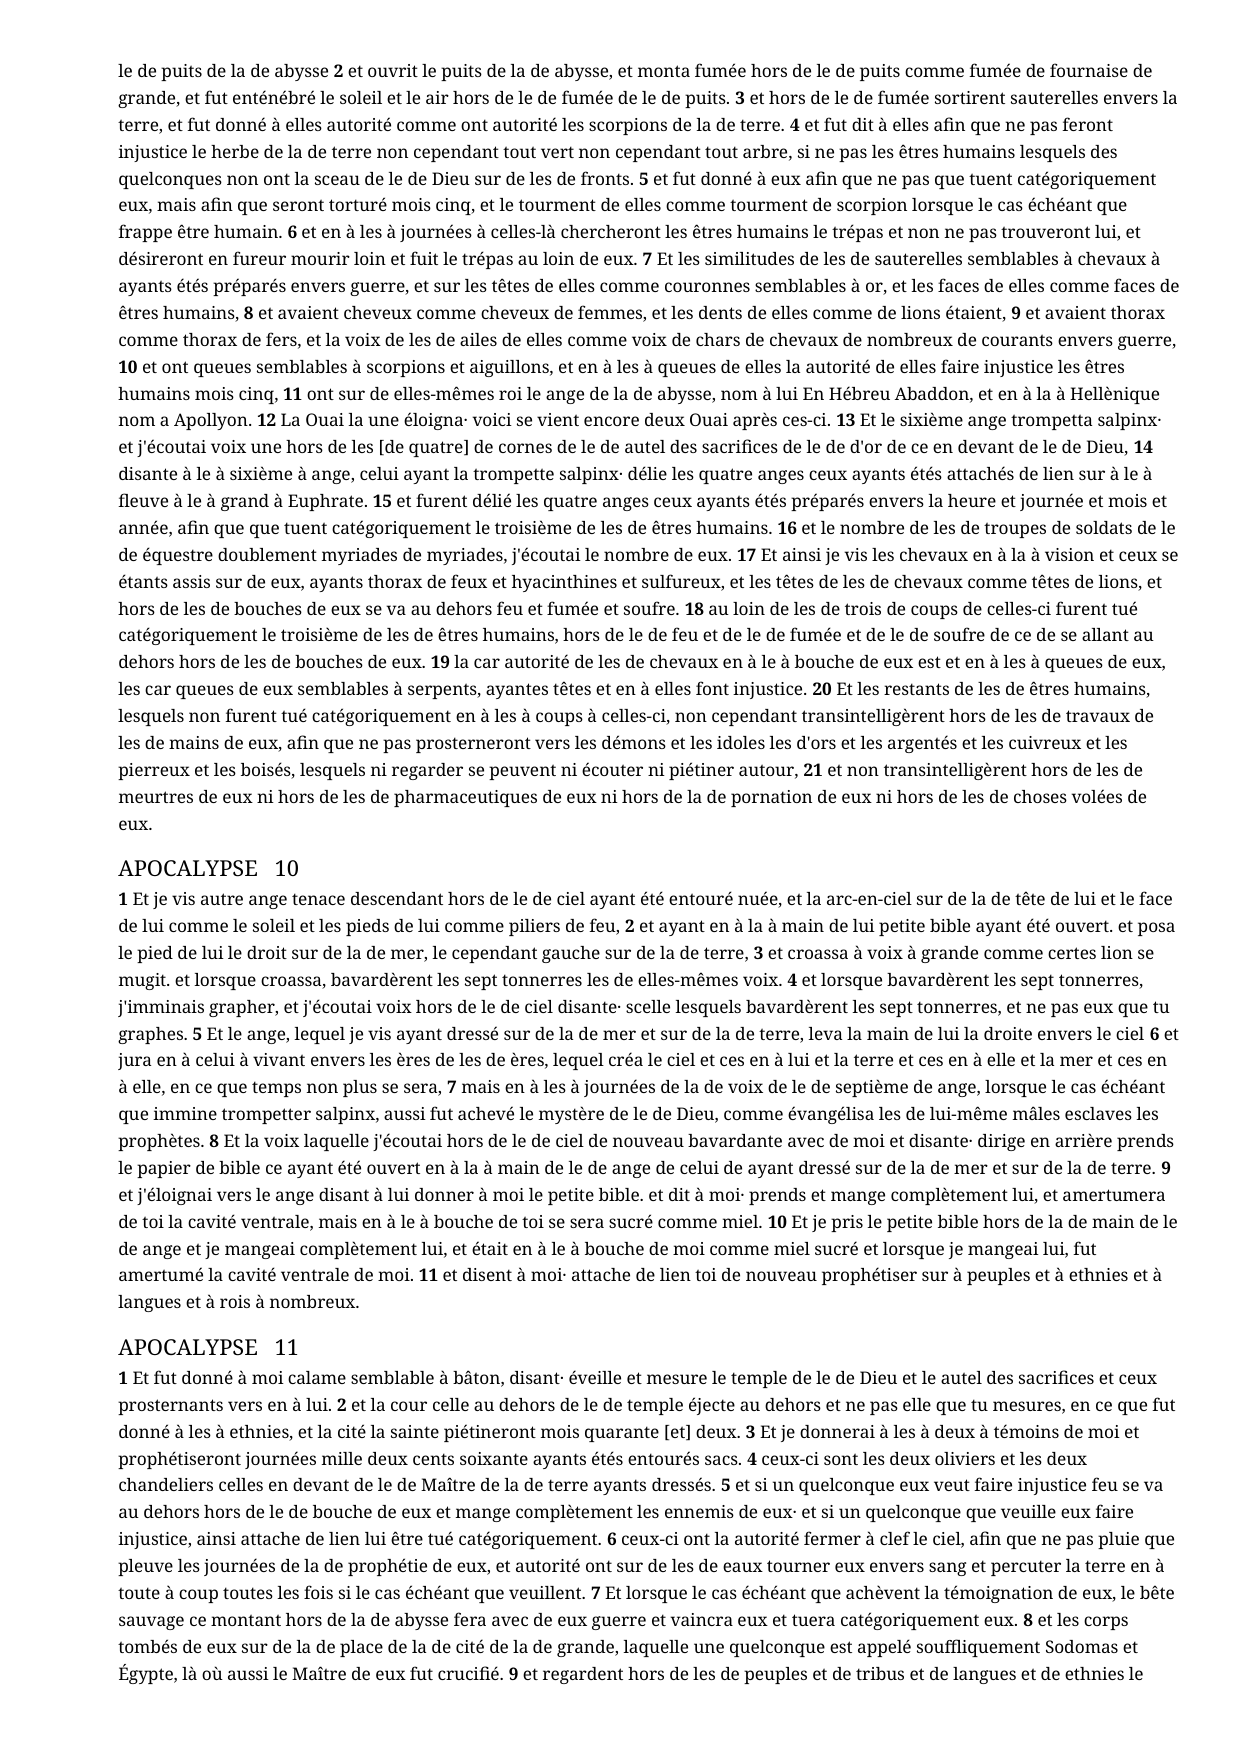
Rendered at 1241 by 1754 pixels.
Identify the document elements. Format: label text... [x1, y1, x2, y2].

text APOCALYPSE 10 [118, 853, 1181, 883]
text 1 Et je vis autre ange tenace descendant hors de le de ciel ayant été entouré nuée, et la arc-en-ciel sur de la de tête de lui et le face de lui comme le soleil et les pieds de lui comme piliers de feu, 2 et ayant en à la à main de lui petite bible ayant été ouvert. et posa le pied de lui le droit sur de la de mer, le cependant gauche sur de la de terre, 3 et croassa à voix à grande comme certes lion se mugit. et lorsque croassa, bavardèrent les sept tonnerres les de elles-mêmes voix. 4 et lorsque bavardèrent les sept tonnerres, j'imminais grapher, et j'écoutai voix hors de le de ciel disante· scelle lesquels bavardèrent les sept tonnerres, et ne pas eux que tu graphes. 5 Et le ange, lequel je vis ayant dressé sur de la de mer et sur de la de terre, leva la main de lui la droite envers le ciel 6 et jura en à celui à vivant envers les ères de les de ères, lequel créa le ciel et ces en à lui et la terre et ces en à elle et la mer et ces en à elle, en ce que temps non plus se sera, 7 mais en à les à journées de la de voix de le de septième de ange, lorsque le cas échéant que immine trompetter salpinx, aussi fut achevé le mystère de le de Dieu, comme évangélisa les de lui-même mâles esclaves les prophètes. 8 Et la voix laquelle j'écoutai hors de le de ciel de nouveau bavardante avec de moi et disante· dirige en arrière prends le papier de bible ce ayant été ouvert en à la à main de le de ange de celui de ayant dressé sur de la de mer et sur de la de terre. 9 et j'éloignai vers le ange disant à lui donner à moi le petite bible. et dit à moi· prends et mange complètement lui, et amertumera de toi la cavité ventrale, mais en à le à bouche de toi se sera sucré comme miel. 10 Et je pris le petite bible hors de la de main de le de ange et je mangeai complètement lui, et était en à le à bouche de moi comme miel sucré et lorsque je mangeai lui, fut amertumé la cavité ventrale de moi. 11 et disent à moi· attache de lien toi de nouveau prophétiser sur à peuples et à ethnies et à langues et à rois à nombreux. [118, 887, 1181, 1314]
text le de puits de la de abysse 2 et ouvrit le puits de la de abysse, et monta fumée hors de le de puits comme fumée de fournaise de grande, et fut enténébré le soleil et le air hors de le de fumée de le de puits. 3 et hors de le de fumée sortirent sauterelles envers la terre, et fut donné à elles autorité comme ont autorité les scorpions de la de terre. 4 et fut dit à elles afin que ne pas feront injustice le herbe de la de terre non cependant tout vert non cependant tout arbre, si ne pas les êtres humains lesquels des quelconques non ont la sceau de le de Dieu sur de les de fronts. 5 et fut donné à eux afin que ne pas que tuent catégoriquement eux, mais afin que seront torturé mois cinq, et le tourment de elles comme tourment de scorpion lorsque le cas échéant que frappe être humain. 6 et en à les à journées à celles-là chercheront les êtres humains le trépas et non ne pas trouveront lui, et désireront en fureur mourir loin et fuit le trépas au loin de eux. 7 Et les similitudes de les de sauterelles semblables à chevaux à ayants étés préparés envers guerre, et sur les têtes de elles comme couronnes semblables à or, et les faces de elles comme faces de êtres humains, 8 et avaient cheveux comme cheveux de femmes, et les dents de elles comme de lions étaient, 9 et avaient thorax comme thorax de fers, et la voix de les de ailes de elles comme voix de chars de chevaux de nombreux de courants envers guerre, 10 et ont queues semblables à scorpions et aiguillons, et en à les à queues de elles la autorité de elles faire injustice les êtres humains mois cinq, 11 ont sur de elles-mêmes roi le ange de la de abysse, nom à lui En Hébreu Abaddon, et en à la à Hellènique nom a Apollyon. 12 La Ouai la une éloigna· voici se vient encore deux Ouai après ces-ci. 13 Et le sixième ange trompetta salpinx· et j'écoutai voix une hors de les [de quatre] de cornes de le de autel des sacrifices de le de d'or de ce en devant de le de Dieu, 14 disante à le à sixième à ange, celui ayant la trompette salpinx· délie les quatre anges ceux ayants étés attachés de lien sur à le à fleuve à le à grand à Euphrate. 15 et furent délié les quatre anges ceux ayants étés préparés envers la heure et journée et mois et année, afin que que tuent catégoriquement le troisième de les de êtres humains. 16 et le nombre de les de troupes de soldats de le de équestre doublement myriades de myriades, j'écoutai le nombre de eux. 17 Et ainsi je vis les chevaux en à la à vision et ceux se étants assis sur de eux, ayants thorax de feux et hyacinthines et sulfureux, et les têtes de les de chevaux comme têtes de lions, et hors de les de bouches de eux se va au dehors feu et fumée et soufre. 18 au loin de les de trois de coups de celles-ci furent tué catégoriquement le troisième de les de êtres humains, hors de le de feu et de le de fumée et de le de soufre de ce de se allant au dehors hors de les de bouches de eux. 19 la car autorité de les de chevaux en à le à bouche de eux est et en à les à queues de eux, les car queues de eux semblables à serpents, ayantes têtes et en à elles font injustice. 20 Et les restants de les de êtres humains, lesquels non furent tué catégoriquement en à les à coups à celles-ci, non cependant transintelligèrent hors de les de travaux de les de mains de eux, afin que ne pas prosterneront vers les démons et les idoles les d'ors et les argentés et les cuivreux et les pierreux et les boisés, lesquels ni regarder se peuvent ni écouter ni piétiner autour, 21 et non transintelligèrent hors de les de meurtres de eux ni hors de les de pharmaceutiques de eux ni hors de la de pornation de eux ni hors de les de choses volées de eux. [118, 59, 1181, 835]
text APOCALYPSE 11 [118, 1332, 1181, 1362]
text 1 Et fut donné à moi calame semblable à bâton, disant· éveille et mesure le temple de le de Dieu et le autel des sacrifices et ceux prosternants vers en à lui. 2 et la cour celle au dehors de le de temple éjecte au dehors et ne pas elle que tu mesures, en ce que fut donné à les à ethnies, et la cité la sainte piétineront mois quarante [et] deux. 3 Et je donnerai à les à deux à témoins de moi et prophétiseront journées mille deux cents soixante ayants étés entourés sacs. 4 ceux-ci sont les deux oliviers et les deux chandeliers celles en devant de le de Maître de la de terre ayants dressés. 5 et si un quelconque eux veut faire injustice feu se va au dehors hors de le de bouche de eux et mange complètement les ennemis de eux· et si un quelconque que veuille eux faire injustice, ainsi attache de lien lui être tué catégoriquement. 6 ceux-ci ont la autorité fermer à clef le ciel, afin que ne pas pluie que pleuve les journées de la de prophétie de eux, et autorité ont sur de les de eaux tourner eux envers sang et percuter la terre en à toute à coup toutes les fois si le cas échéant que veuillent. 7 Et lorsque le cas échéant que achèvent la témoignation de eux, le bête sauvage ce montant hors de la de abysse fera avec de eux guerre et vaincra eux et tuera catégoriquement eux. 8 et les corps tombés de eux sur de la de place de la de cité de la de grande, laquelle une quelconque est appelé souffliquement Sodomas et Égypte, là où aussi le Maître de eux fut crucifié. 9 et regardent hors de les de peuples et de tribus et de langues et de ethnies le [118, 1366, 1181, 1685]
